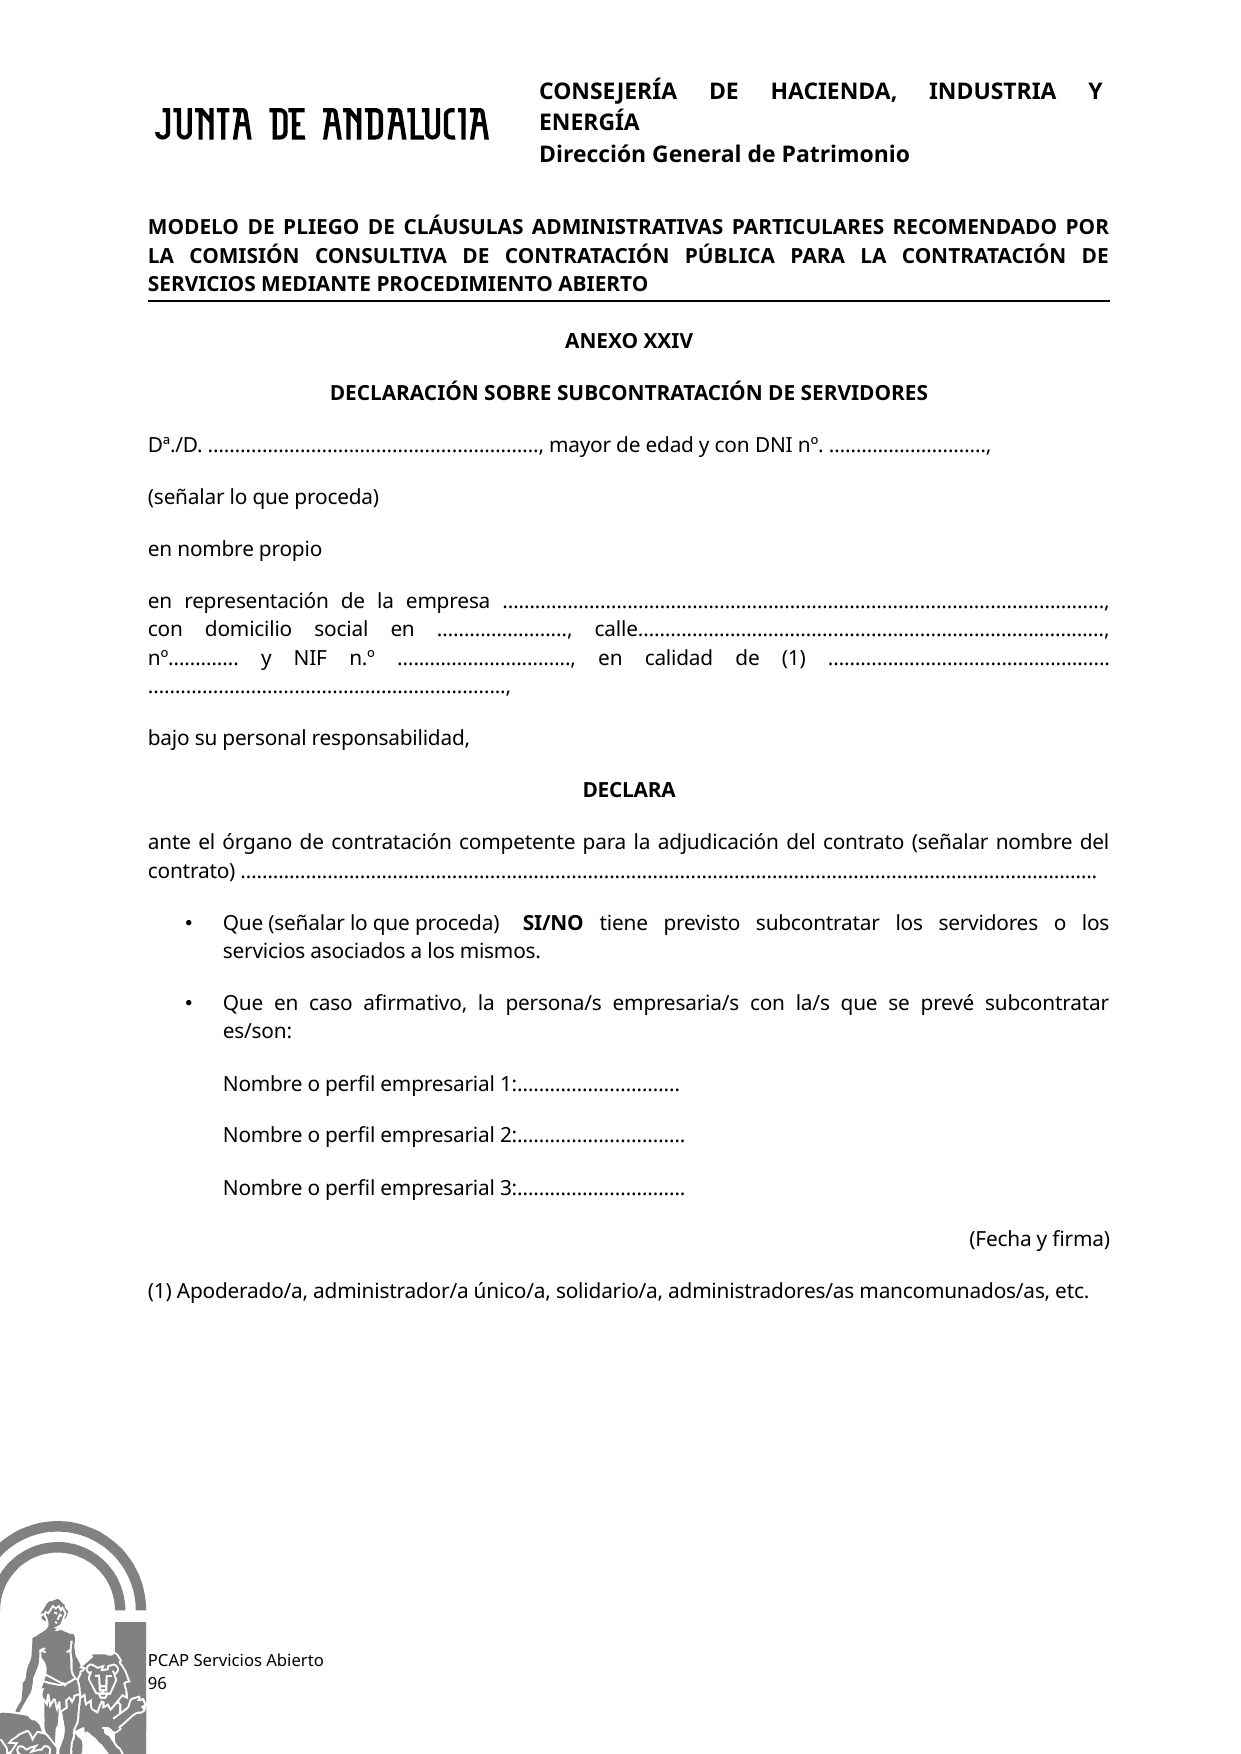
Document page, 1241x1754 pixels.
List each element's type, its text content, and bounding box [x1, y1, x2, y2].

list Que en caso afirmativo, la persona/s empresaria/s con la/s que se prevé subcontratar es/son: [185, 988, 1110, 1045]
text bajo su personal responsabilidad, [148, 723, 1110, 752]
text MODELO DE PLIEGO DE CLÁUSULAS ADMINISTRATIVAS PARTICULARES RECOMENDADO POR LA COMISIÓN CONSULTIVA DE CONTRATACIÓN PÚBLICA PARA LA CONTRATACIÓN DE SERVICIOS MEDIANTE PROCEDIMIENTO ABIERTO [148, 212, 1110, 300]
text (señalar lo que proceda) [148, 482, 1110, 511]
list Nombre o perfil empresarial 1:………………………… [185, 1069, 1110, 1097]
text Dª./D. ……………………………………………………., mayor de edad y con DNI nº. ………..………………, [148, 430, 1110, 459]
text ante el órgano de contratación competente para la adjudicación del contrato (señalar nombre del contrato) ………………………………………………………………………………………………………………………………………….. [148, 827, 1110, 884]
list Que (señalar lo que proceda) SI/NO tiene previsto subcontratar los servidores o los servicios asociados a los mismos. [185, 908, 1110, 965]
list Nombre o perfil empresarial 3:…………………………. [185, 1173, 1110, 1201]
text (1) Apoderado/a, administrador/a único/a, solidario/a, administradores/as mancomunados/as, etc. [148, 1277, 1110, 1305]
text en nombre propio [148, 534, 1110, 563]
text DECLARA [148, 775, 1110, 804]
text (Fecha y firma) [148, 1224, 1110, 1253]
text ANEXO XXIV [148, 326, 1110, 355]
list Nombre o perfil empresarial 2:…………………………. [185, 1121, 1110, 1149]
text en representación de la empresa …………………………………………………………………………………………….….., con domicilio social en ……………………, calle………………………………………………………………..…………, nº…………. y NIF n.º …...……………...…….., en calidad de (1) …………...……………………………....………………………………………………………..., [148, 586, 1110, 700]
text DECLARACIÓN SOBRE SUBCONTRATACIÓN DE SERVIDORES [148, 378, 1110, 407]
